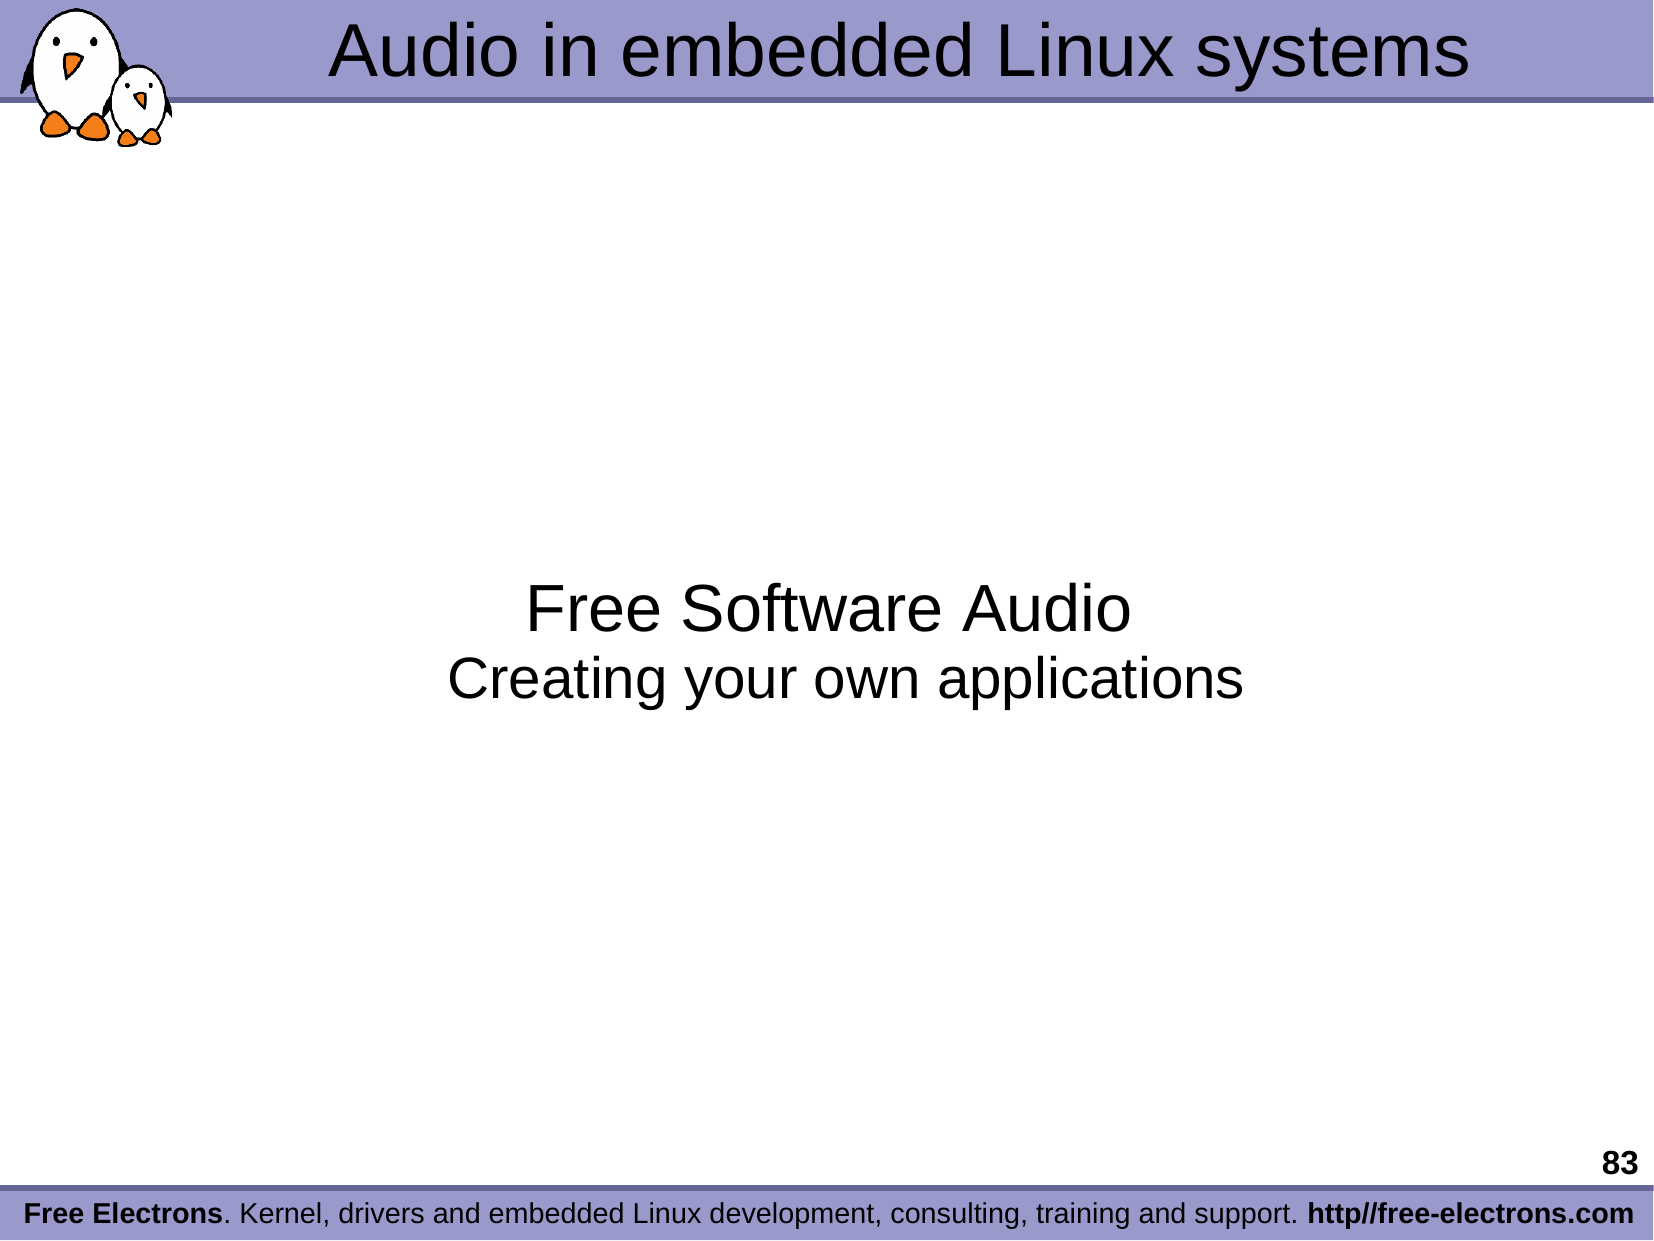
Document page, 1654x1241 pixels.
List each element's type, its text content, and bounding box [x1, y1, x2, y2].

picture [20, 8, 172, 147]
title Audio in embedded Linux systems [155, 0, 1646, 101]
subtitle Free Software Audio Creating your own applications [105, 216, 1518, 1066]
